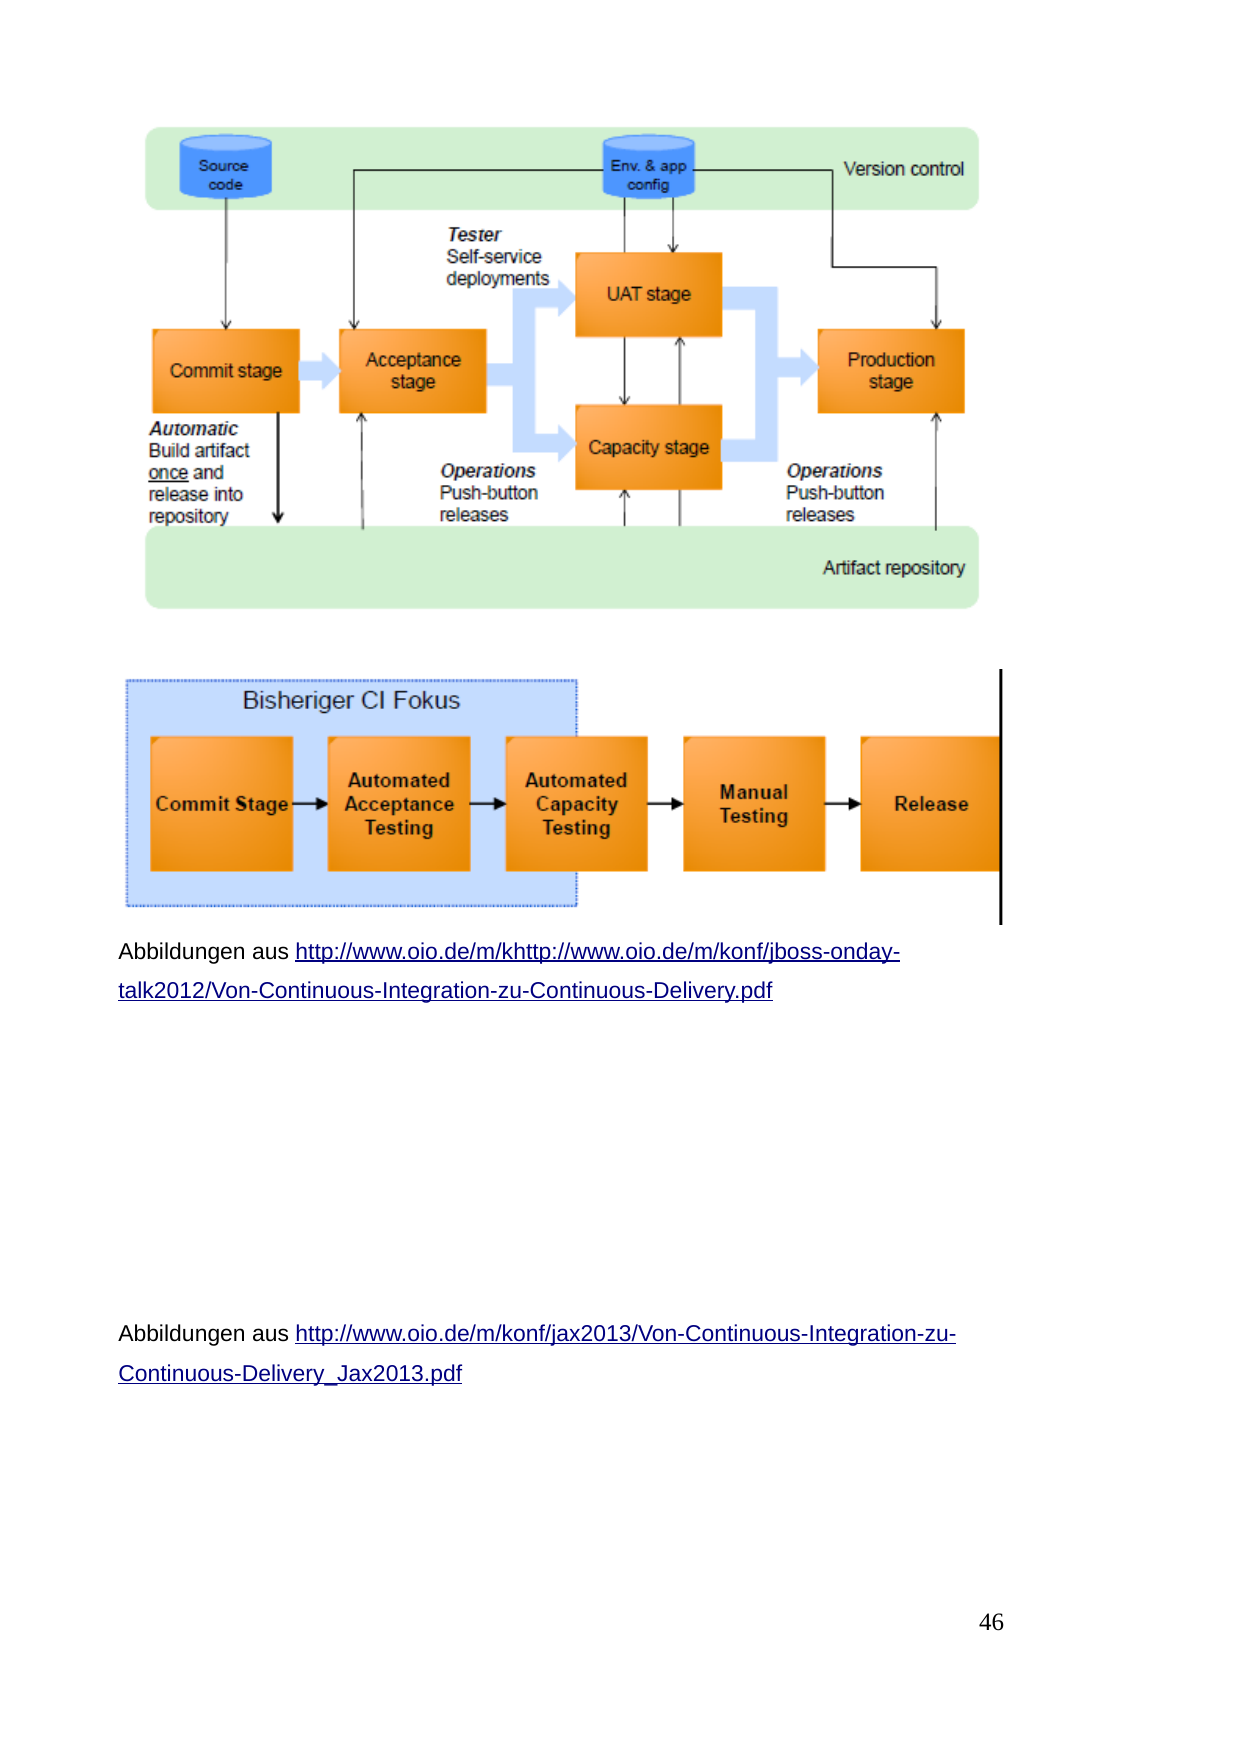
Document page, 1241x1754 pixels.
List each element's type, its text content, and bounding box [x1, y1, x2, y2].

picture [118, 669, 1004, 925]
text Abbildungen aus http://www.oio.de/m/konf/jax2013/Von-Continuous-Integration-zu-Continuous-Delivery_Jax2013.pdf [118, 1320, 1004, 1386]
text Abbildungen aus http://www.oio.de/m/khttp://www.oio.de/m/konf/jboss-onday-talk2012/Von-Continuous-Integration-zu-Continuous-Delivery.pdf [118, 925, 1004, 1003]
picture [136, 118, 987, 617]
